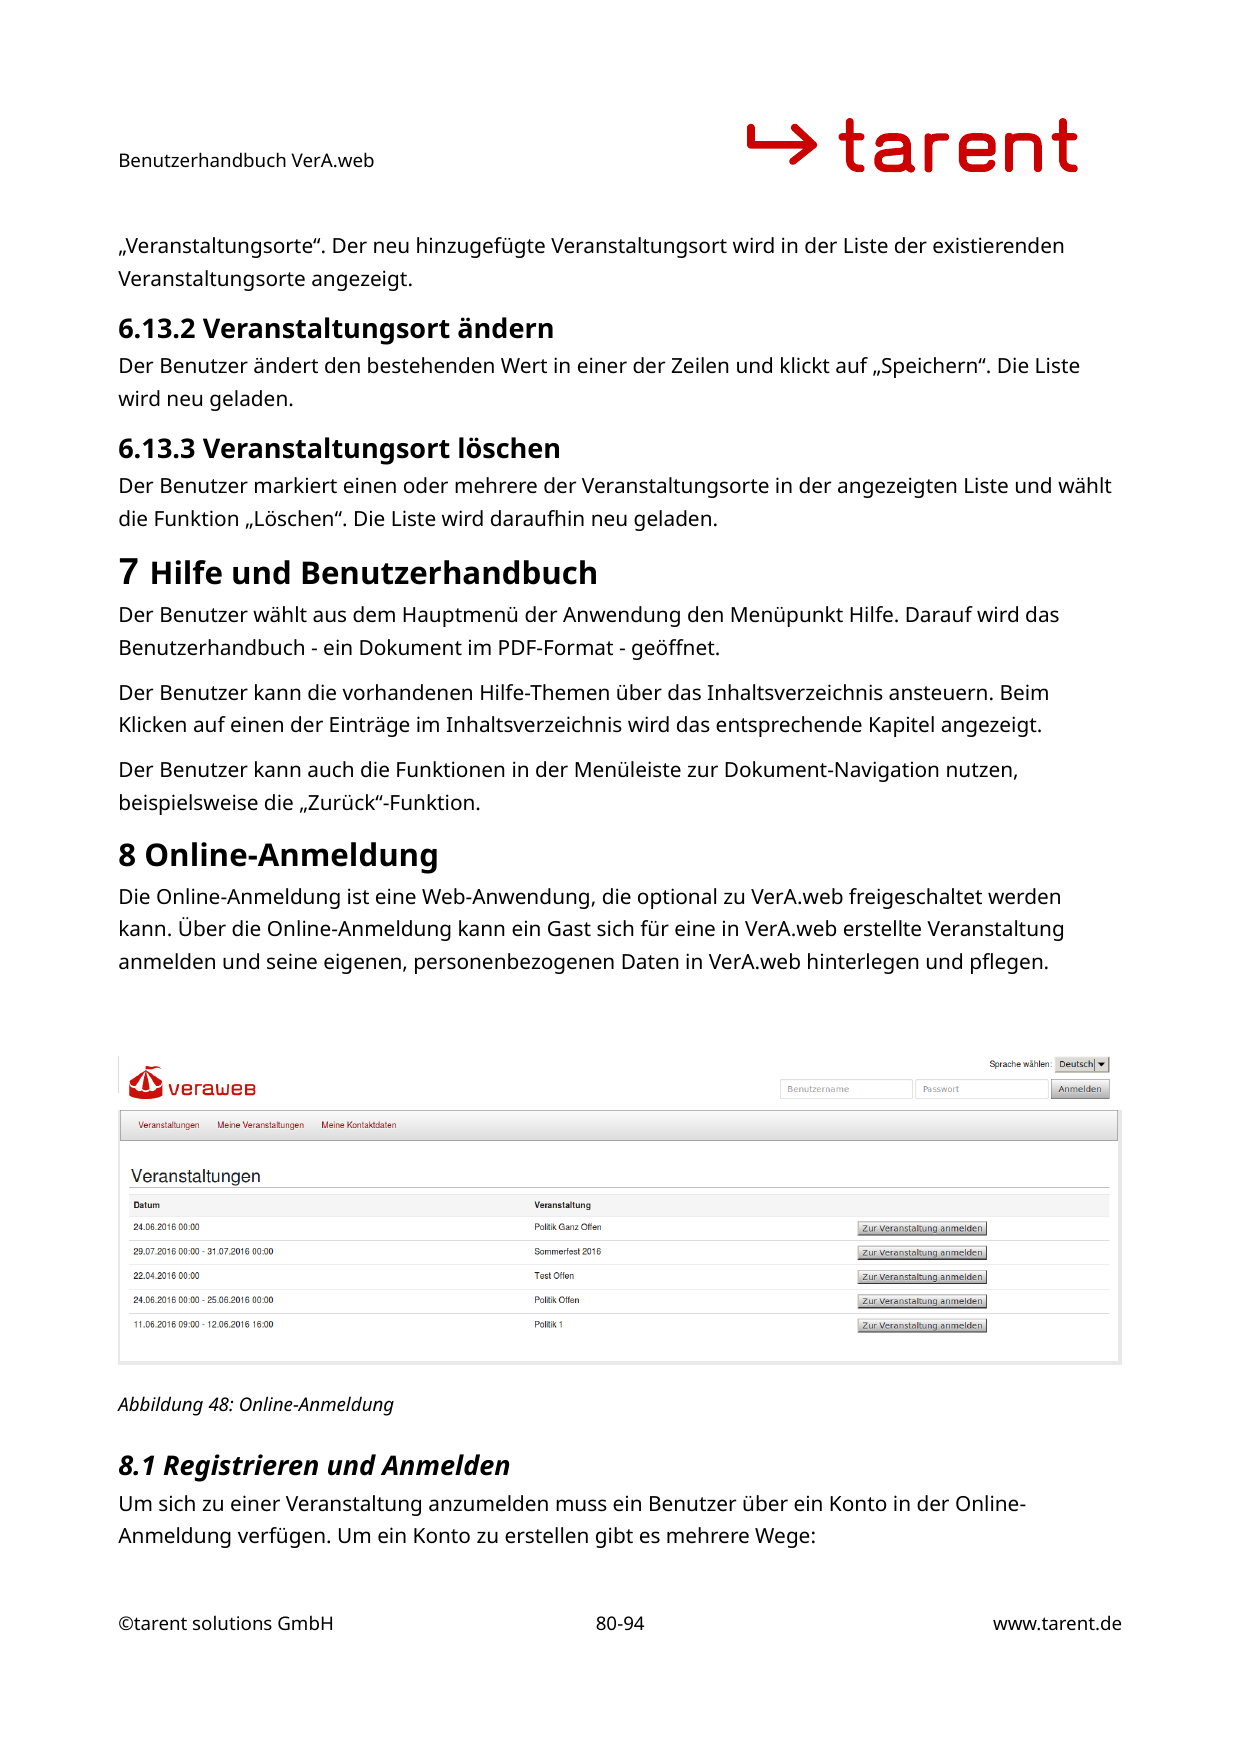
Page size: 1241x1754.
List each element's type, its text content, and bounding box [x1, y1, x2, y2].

text Abbildung 48: Online-Anmeldung [118, 1365, 1122, 1417]
subtitle Online-Anmeldung [118, 833, 1122, 876]
text Der Benutzer markiert einen oder mehrere der Veranstaltungsorte in der angezeigten Liste und wählt die Funktion „Löschen“. Die Liste wird daraufhin neu geladen. [118, 472, 1122, 533]
picture [118, 1056, 1122, 1365]
text [118, 1043, 1122, 1056]
text Um sich zu einer Veranstaltung anzumelden muss ein Benutzer über ein Konto in der Online-Anmeldung verfügen. Um ein Konto zu erstellen gibt es mehrere Wege: [118, 1489, 1122, 1550]
subtitle Veranstaltungsort löschen [118, 429, 1122, 466]
text Der Benutzer wählt aus dem Hauptmenü der Anwendung den Menüpunkt Hilfe. Darauf wird das Benutzerhandbuch - ein Dokument im PDF-Format - geöffnet. [118, 600, 1122, 661]
subtitle Veranstaltungsort ändern [118, 309, 1122, 346]
subtitle Registrieren und Anmelden [118, 1417, 1122, 1483]
text Der Benutzer kann die vorhandenen Hilfe-Themen über das Inhaltsverzeichnis ansteuern. Beim Klicken auf einen der Einträge im Inhaltsverzeichnis wird das entsprechende Kapitel angezeigt. [118, 678, 1122, 739]
text Die Online-Anmeldung ist eine Web-Anwendung, die optional zu VerA.web freigeschaltet werden kann. Über die Online-Anmeldung kann ein Gast sich für eine in VerA.web erstellte Veranstaltung anmelden und seine eigenen, personenbezogenen Daten in VerA.web hinterlegen und pflegen. [118, 882, 1122, 976]
text „Veranstaltungsorte“. Der neu hinzugefügte Veranstaltungsort wird in der Liste der existierenden Veranstaltungsorte angezeigt. [118, 232, 1122, 293]
text Der Benutzer ändert den bestehenden Wert in einer der Zeilen und klickt auf „Speichern“. Die Liste wird neu geladen. [118, 352, 1122, 413]
subtitle [118, 1030, 1122, 1043]
subtitle Hilfe und Benutzerhandbuch [118, 549, 1122, 594]
text Der Benutzer kann auch die Funktionen in der Menüleiste zur Dokument-Navigation nutzen, beispielsweise die „Zurück“-Funktion. [118, 755, 1122, 816]
